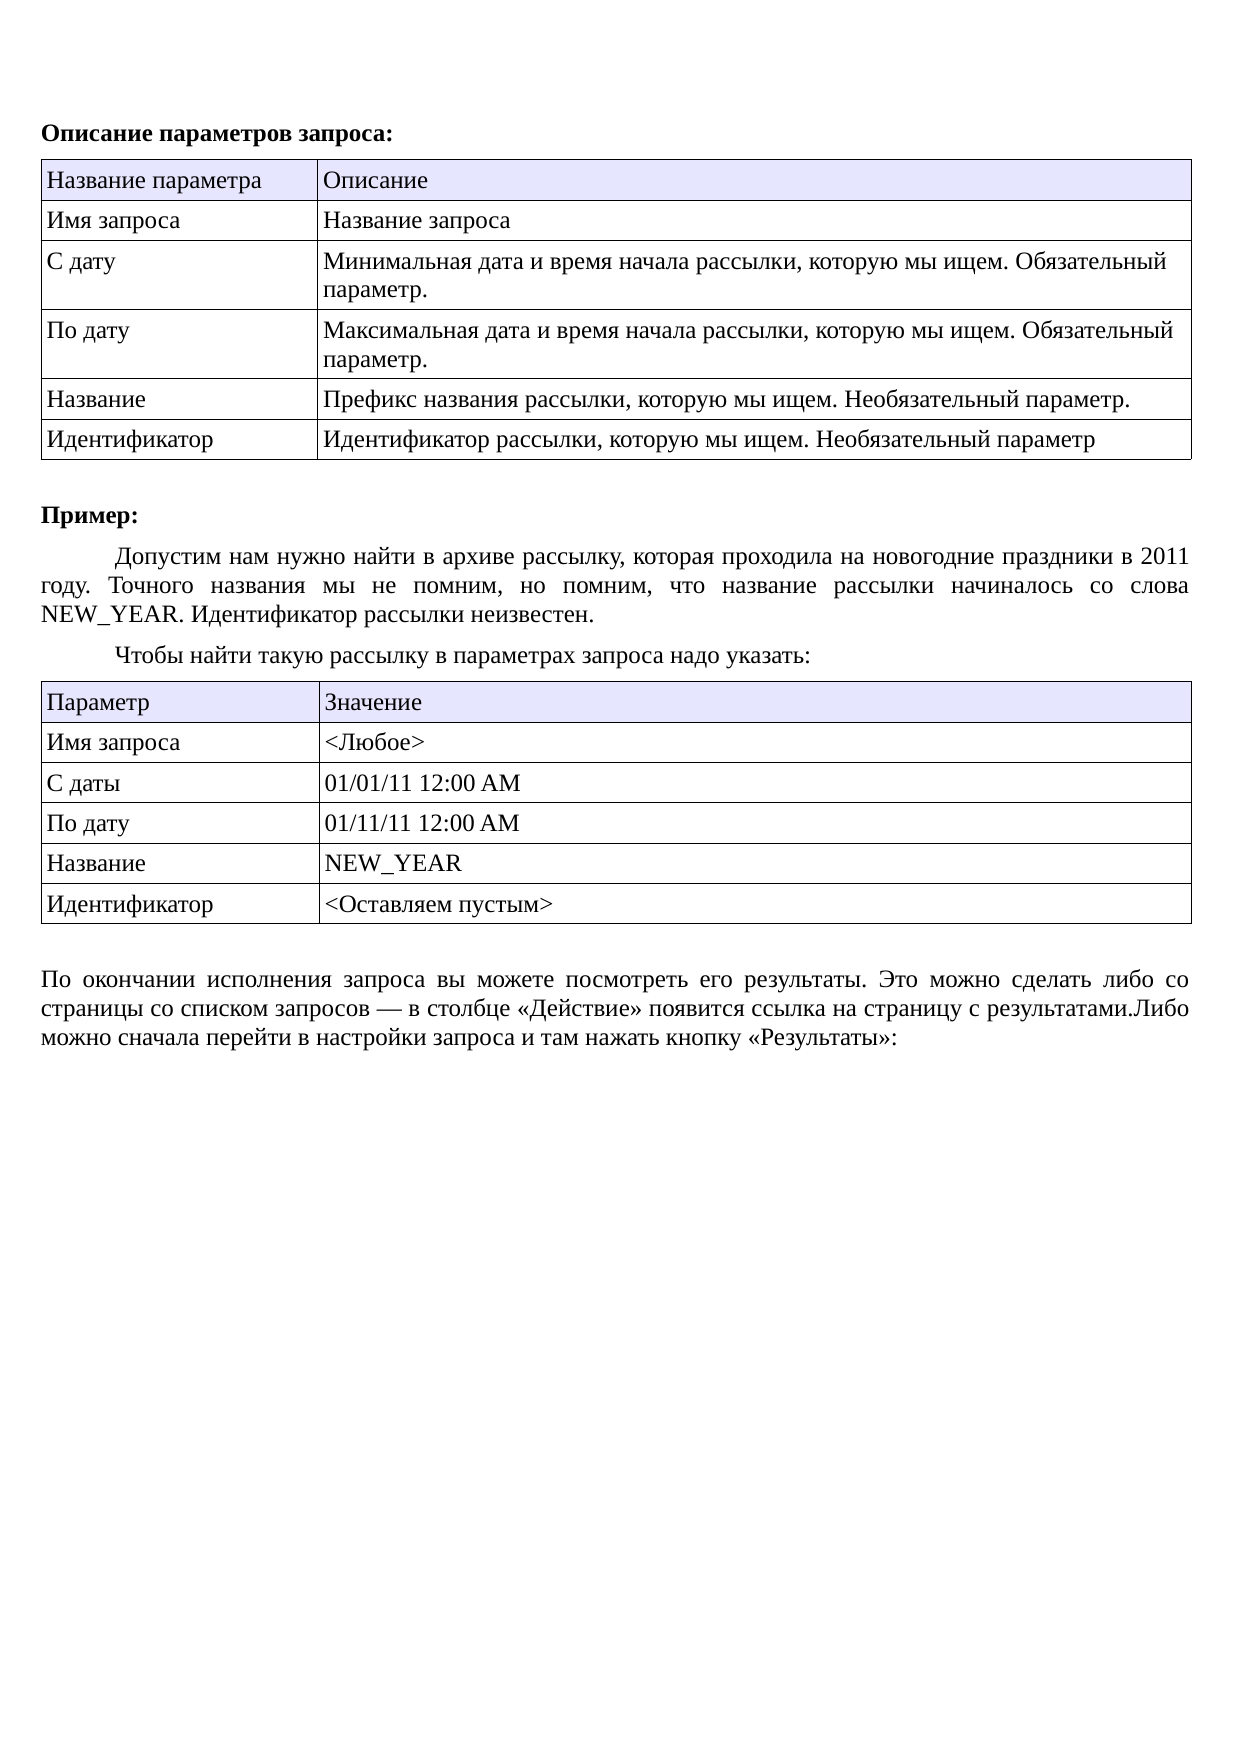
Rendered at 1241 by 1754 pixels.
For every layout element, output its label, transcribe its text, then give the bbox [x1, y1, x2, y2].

table_header Описание [318, 160, 1191, 200]
table_header Значение [320, 682, 1191, 722]
table_cell Идентификатор [42, 884, 319, 923]
text Пример: [41, 500, 1191, 529]
table_cell Идентификатор рассылки, которую мы ищем. Необязательный параметр [318, 420, 1191, 459]
table_cell Название [42, 379, 317, 418]
table_cell По дату [42, 310, 317, 378]
table_cell Префикс названия рассылки, которую мы ищем. Необязательный параметр. [318, 379, 1191, 418]
table_cell <Любое> [320, 723, 1191, 762]
table_cell С дату [42, 241, 317, 309]
table_cell Минимальная дата и время начала рассылки, которую мы ищем. Обязательный параметр. [318, 241, 1191, 309]
table_cell Максимальная дата и время начала рассылки, которую мы ищем. Обязательный параметр. [318, 310, 1191, 378]
table_cell NEW_YEAR [320, 844, 1191, 883]
table_header Название параметра [42, 160, 317, 200]
table_header Параметр [42, 682, 319, 722]
table_cell 01.01.11 00:00 [320, 763, 1191, 802]
table_cell Название запроса [318, 201, 1191, 240]
table_cell Идентификатор [42, 420, 317, 459]
text Допустим нам нужно найти в архиве рассылку, которая проходила на новогодние праздники в 2011 году. Точного названия мы не помним, но помним, что название рассылки начиналось со слова NEW_YEAR. Идентификатор рассылки неизвестен. [41, 541, 1191, 628]
table_cell Имя запроса [42, 201, 317, 240]
text Описание параметров запроса: [41, 118, 1191, 147]
text По окончании исполнения запроса вы можете посмотреть его результаты. Это можно сделать либо со страницы со списком запросов — в столбце «Действие» появится ссылка на страницу с результатами.Либо можно сначала перейти в настройки запроса и там нажать кнопку «Результаты»: [41, 964, 1191, 1051]
table_cell По дату [42, 803, 319, 843]
text Чтобы найти такую рассылку в параметрах запроса надо указать: [41, 640, 1191, 669]
table_cell Название [42, 844, 319, 883]
table_cell 11.01.11 00:00 [320, 803, 1191, 843]
table_cell С даты [42, 763, 319, 802]
table_cell <Оставляем пустым> [320, 884, 1191, 923]
table_cell Имя запроса [42, 723, 319, 762]
